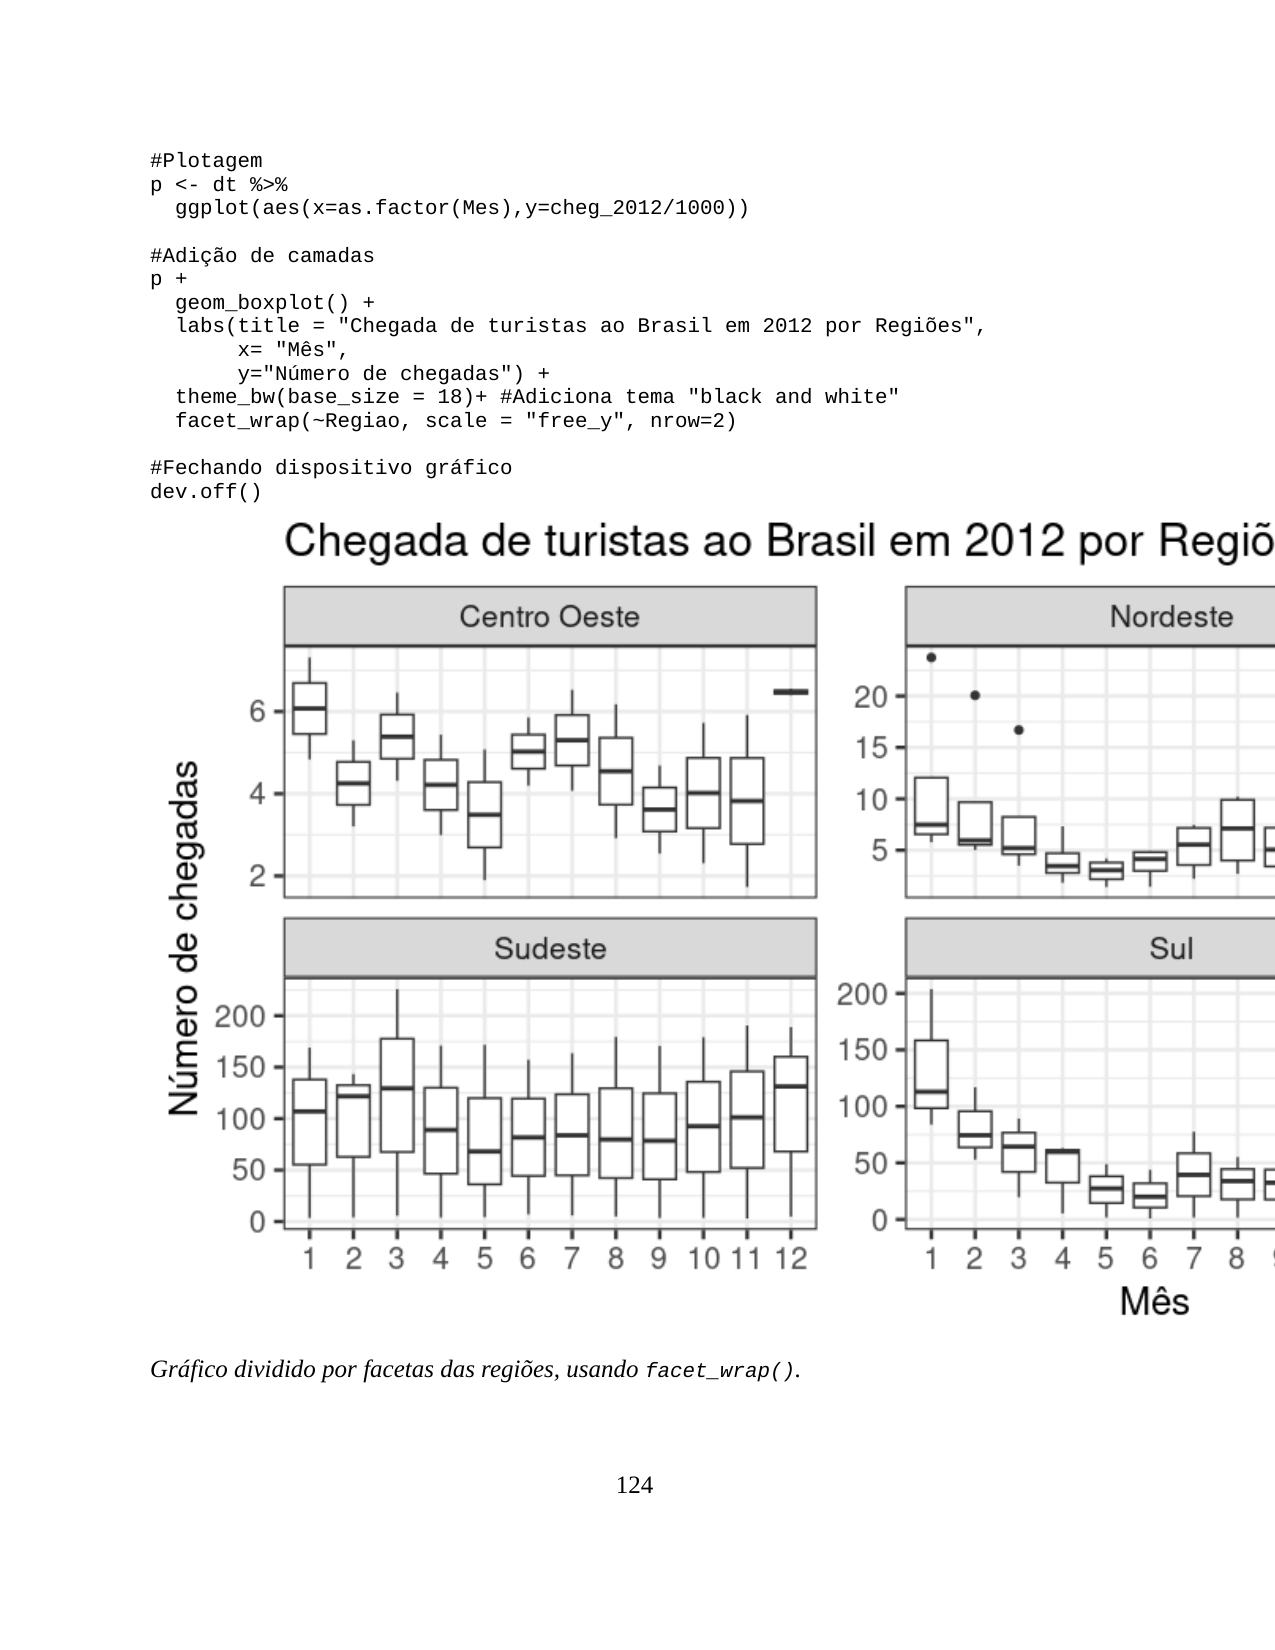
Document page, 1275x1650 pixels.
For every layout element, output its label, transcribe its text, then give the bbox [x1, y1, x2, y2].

text Gráfico dividido por facetas das regiões, usando facet_wrap(). [150, 1354, 1125, 1384]
text geom_boxplot() + [150, 292, 1125, 316]
text ggplot(aes(x=as.factor(Mes),y=cheg_2012/1000)) [150, 197, 1125, 221]
text dev.off() [150, 481, 1125, 504]
picture [150, 504, 1275, 1342]
text #Adição de camadas [150, 244, 1125, 268]
text x= "Mês", [150, 339, 1125, 363]
text y="Número de chegadas") + [150, 363, 1125, 386]
text theme_bw(base_size = 18)+ #Adiciona tema "black and white" [150, 386, 1125, 410]
text #Plotagem [150, 150, 1125, 174]
text p <- dt %>% [150, 174, 1125, 197]
text #Fechando dispositivo gráfico [150, 457, 1125, 481]
text p + [150, 268, 1125, 292]
text labs(title = "Chegada de turistas ao Brasil em 2012 por Regiões", [150, 316, 1125, 339]
text facet_wrap(~Regiao, scale = "free_y", nrow=2) [150, 410, 1125, 434]
